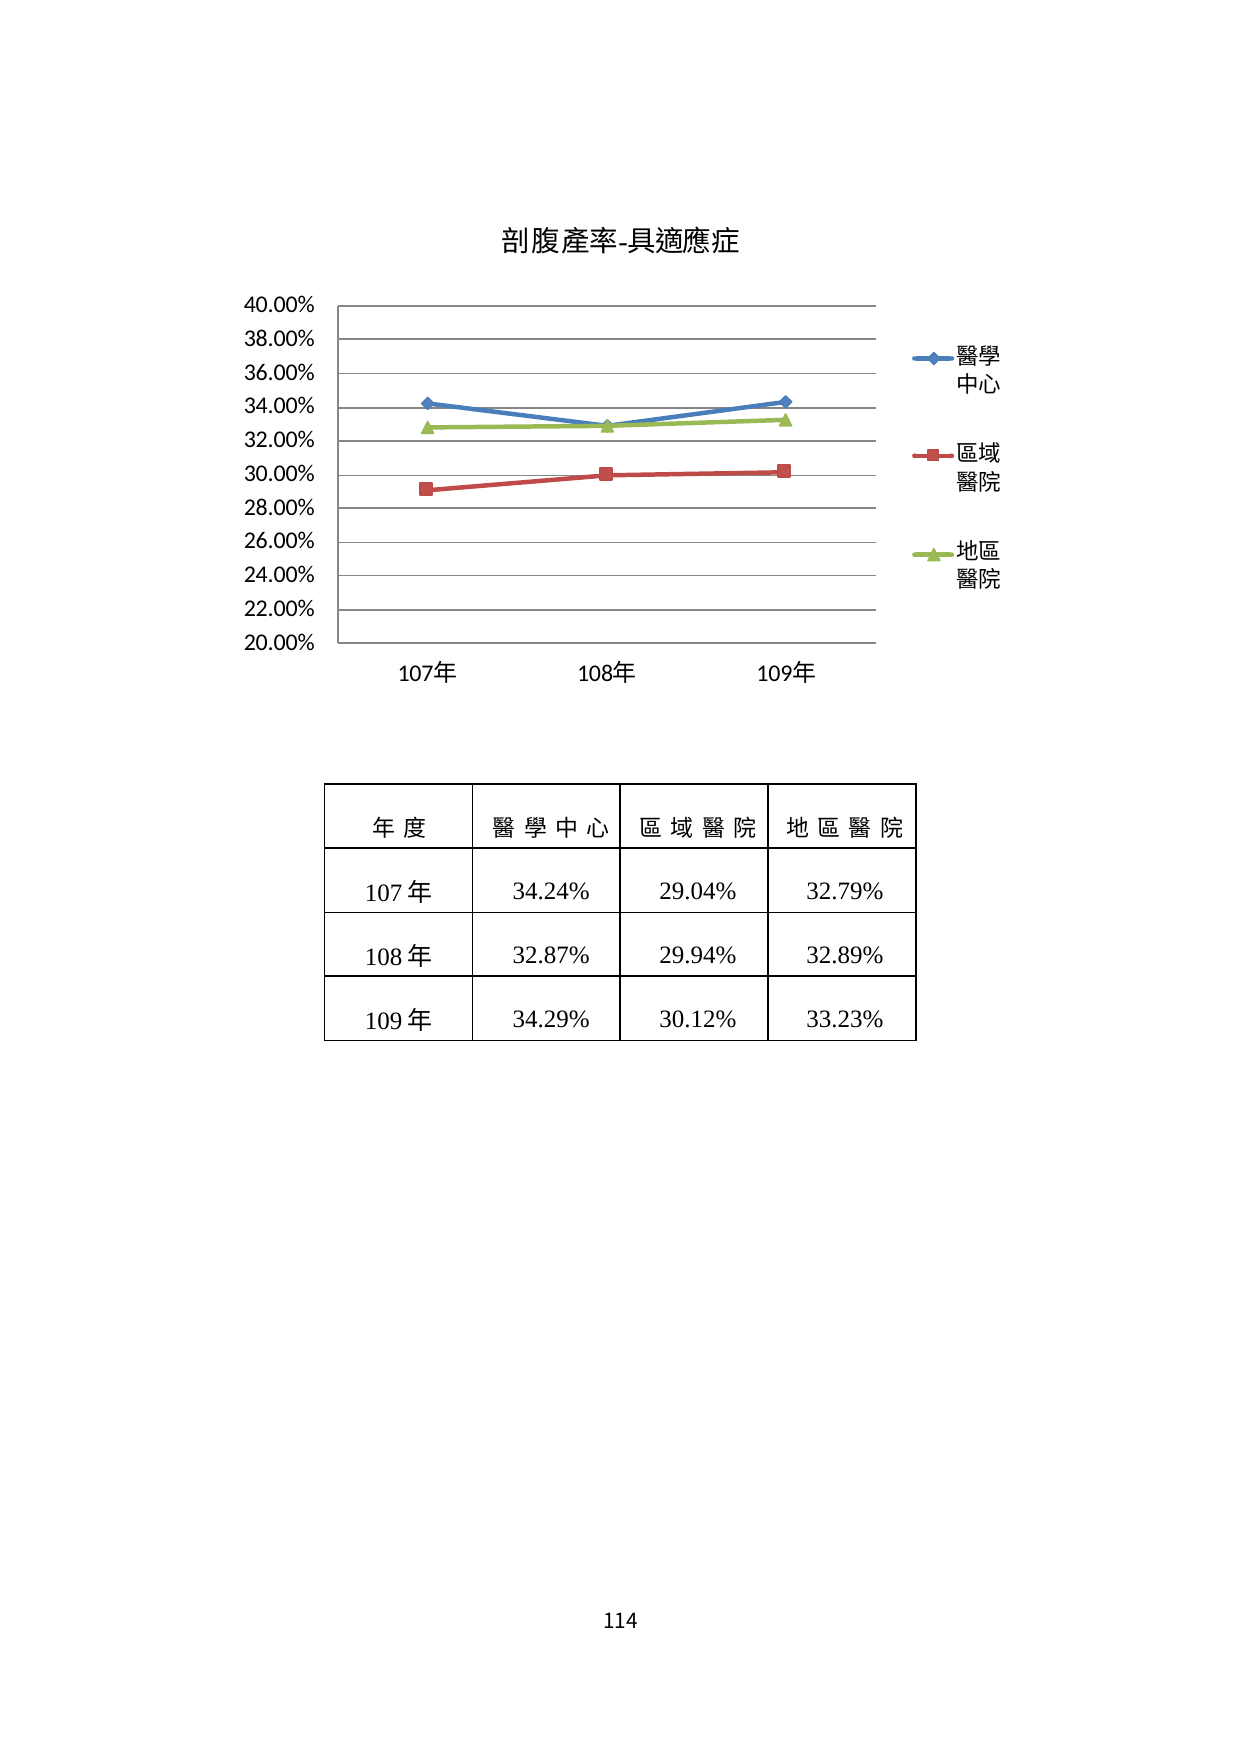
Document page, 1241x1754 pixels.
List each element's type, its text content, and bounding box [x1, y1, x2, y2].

table_header 地區醫院 [769, 785, 915, 847]
table_cell 107年 [325, 849, 472, 911]
table_cell 108年 [325, 913, 472, 975]
table_cell 32.89% [769, 913, 915, 975]
table_cell 34.24% [473, 849, 619, 911]
table_cell 33.23% [769, 977, 915, 1039]
table_header 醫學中心 [473, 785, 619, 847]
table_header 區域醫院 [621, 785, 767, 847]
table_cell 29.04% [621, 849, 767, 911]
table_header 年度 [325, 785, 472, 847]
table_cell 30.12% [621, 977, 767, 1039]
table_cell 29.94% [621, 913, 767, 975]
table_cell 109年 [325, 977, 472, 1039]
table_cell 32.87% [473, 913, 619, 975]
table_cell 34.29% [473, 977, 619, 1039]
table_cell 32.79% [769, 849, 915, 911]
